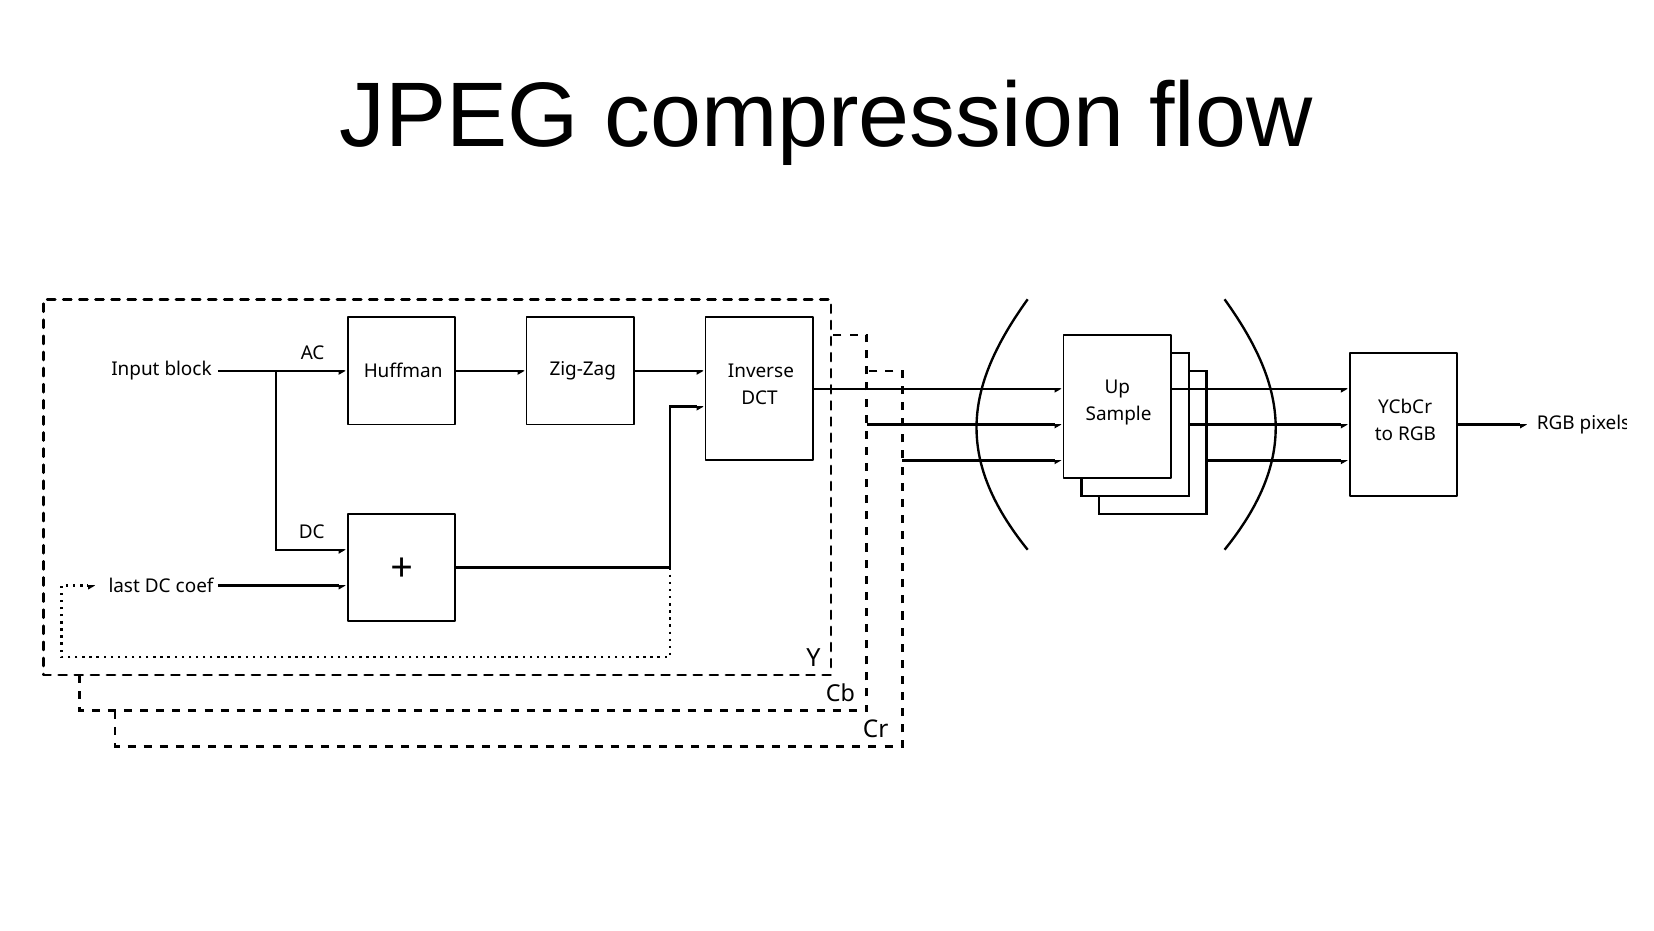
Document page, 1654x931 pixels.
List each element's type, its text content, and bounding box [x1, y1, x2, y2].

picture [42, 297, 1627, 748]
title JPEG compression flow [82, 37, 1571, 193]
